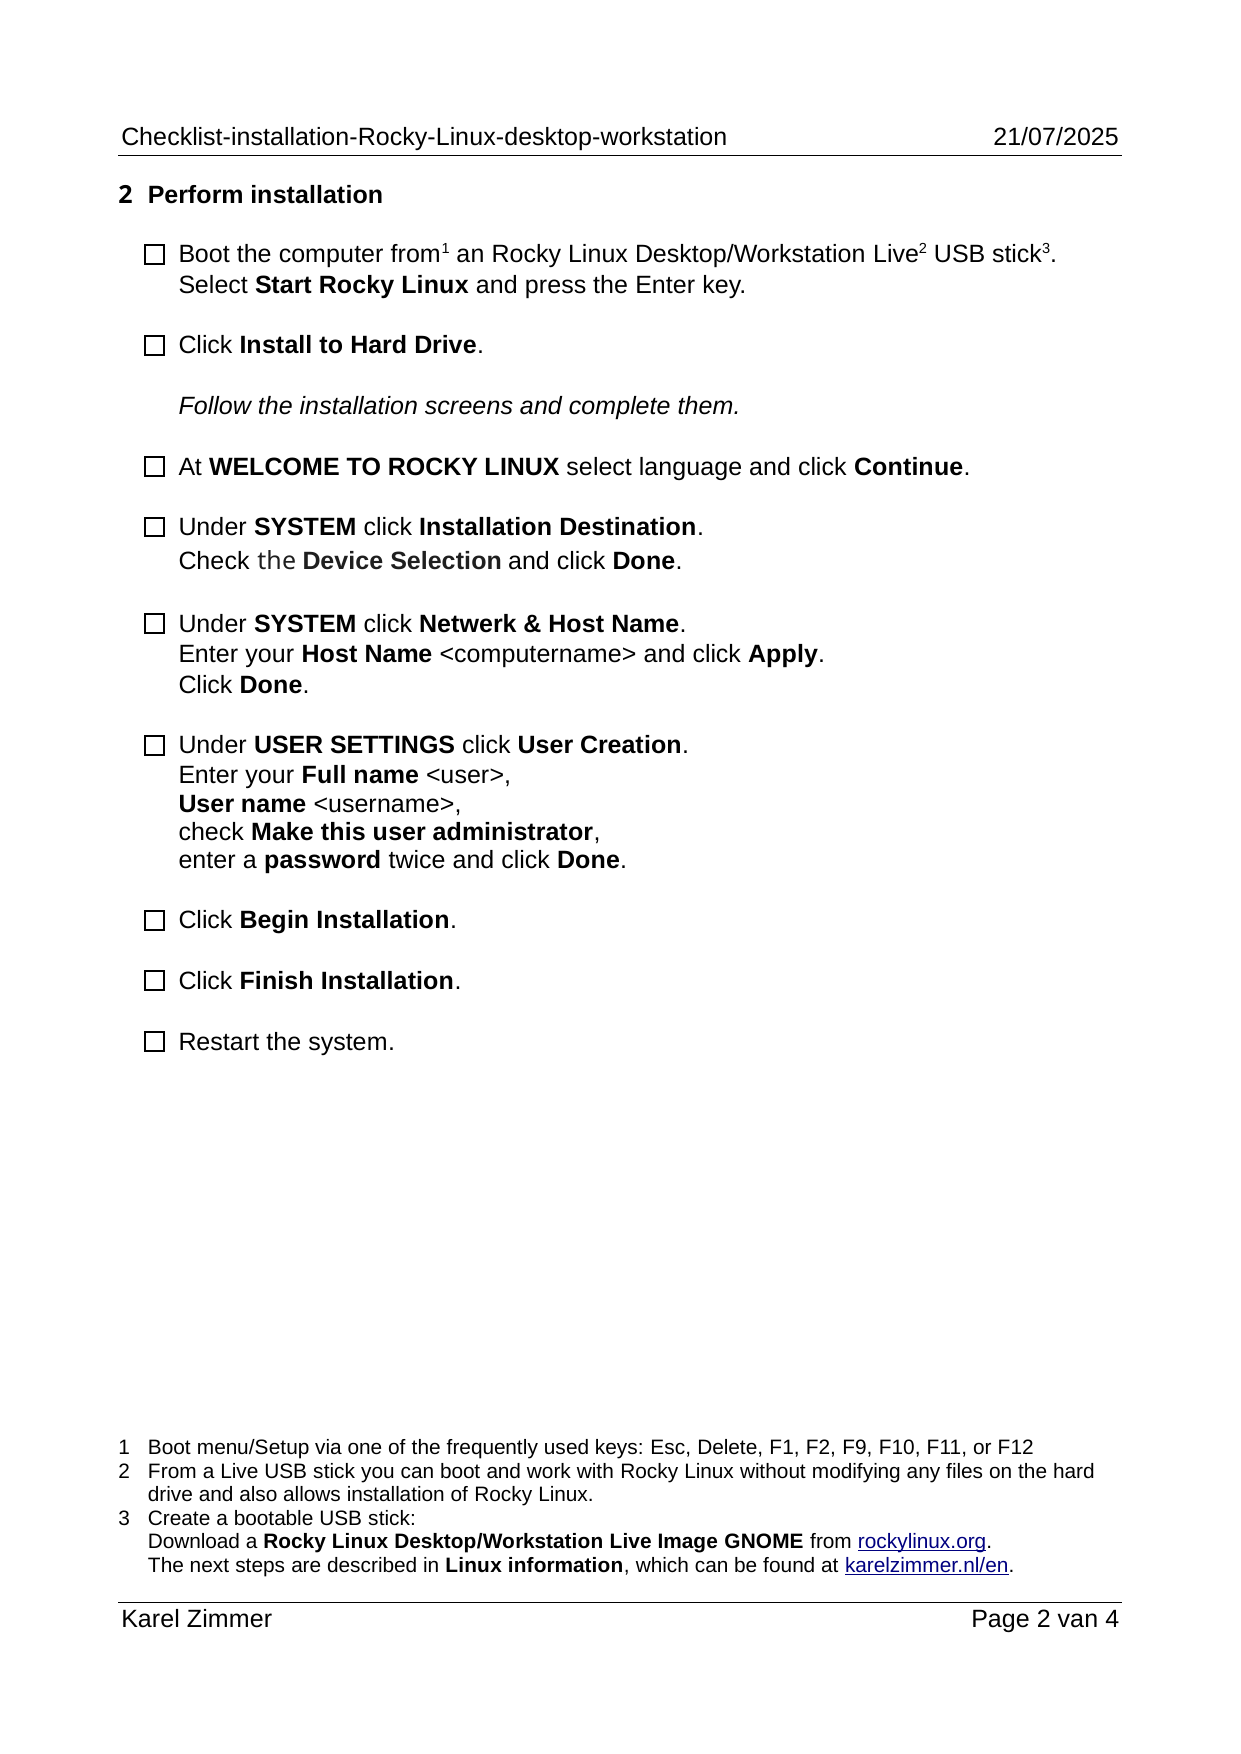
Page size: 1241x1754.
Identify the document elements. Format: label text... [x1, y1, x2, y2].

table_cell [142, 609, 177, 639]
table_cell [118, 1026, 142, 1057]
table_cell Click Begin Installation. [177, 905, 1122, 935]
table_cell Check the Device Selection and click Done. [177, 542, 1122, 578]
table_cell Enter your Full name <user>, User name <username>, check Make this user administrator, enter a password twice and click Done. [177, 760, 1122, 875]
table_cell [177, 996, 1122, 1026]
table_cell [142, 1026, 177, 1057]
table_cell Click Done. [177, 669, 1122, 700]
table_cell Under USER SETTINGS click User Creation. [177, 730, 1122, 760]
table_cell [142, 966, 177, 996]
table_cell [118, 875, 142, 905]
table_cell [177, 700, 1122, 730]
table_cell [142, 482, 177, 512]
table_cell Restart the system. [177, 1026, 1122, 1057]
table_cell [118, 300, 142, 330]
table_cell [118, 669, 142, 700]
table_cell Click Finish Installation. [177, 966, 1122, 996]
table_cell [142, 905, 177, 935]
table_cell [118, 966, 142, 996]
table_cell [118, 512, 142, 542]
table_cell Under SYSTEM click Netwerk & Host Name. [177, 609, 1122, 639]
table_cell Enter your Host Name <computername> and click Apply. [177, 639, 1122, 669]
table_cell [118, 639, 142, 669]
table_cell [118, 451, 142, 482]
table_cell [142, 300, 177, 330]
table_cell At WELCOME TO ROCKY LINUX select language and click Continue. [177, 451, 1122, 482]
table_cell [118, 360, 142, 391]
table_header [142, 239, 177, 269]
table_cell [118, 996, 142, 1026]
table_cell Follow the installation screens and complete them. [177, 391, 1122, 421]
table_cell [142, 639, 177, 669]
table_cell [118, 579, 142, 609]
table_cell [142, 360, 177, 391]
table_cell [142, 996, 177, 1026]
table_cell [118, 905, 142, 935]
table_header Boot the computer from an Rocky Linux Desktop/Workstation Live USB stick. [177, 239, 1122, 269]
table_cell [177, 579, 1122, 609]
table_cell Click Install to Hard Drive. [177, 330, 1122, 360]
table_cell [142, 579, 177, 609]
table_cell [142, 542, 177, 578]
table_header [118, 239, 142, 269]
table_cell [118, 609, 142, 639]
table_cell [118, 330, 142, 360]
table_cell [177, 360, 1122, 391]
table_cell [177, 421, 1122, 451]
table_cell [118, 482, 142, 512]
table_cell [118, 269, 142, 300]
table_cell [177, 935, 1122, 966]
table_cell [142, 421, 177, 451]
table_cell [142, 451, 177, 482]
table_cell [177, 875, 1122, 905]
table_cell [142, 875, 177, 905]
table_cell [118, 421, 142, 451]
table_cell [142, 330, 177, 360]
table_cell [118, 542, 142, 578]
table_cell [177, 482, 1122, 512]
table_cell Select Start Rocky Linux and press the Enter key. [177, 269, 1122, 300]
table_cell [142, 935, 177, 966]
table_cell [118, 935, 142, 966]
table_cell [142, 700, 177, 730]
table_cell [118, 730, 142, 760]
table_cell [118, 700, 142, 730]
list Perform installation [118, 177, 1122, 211]
table_cell [142, 269, 177, 300]
table_cell [142, 730, 177, 760]
table_cell Under SYSTEM click Installation Destination. [177, 512, 1122, 542]
table_cell [177, 300, 1122, 330]
table_cell [118, 760, 142, 875]
table_cell [142, 760, 177, 875]
table_cell [142, 669, 177, 700]
table_cell [118, 391, 142, 421]
table_cell [142, 512, 177, 542]
table_cell [142, 391, 177, 421]
